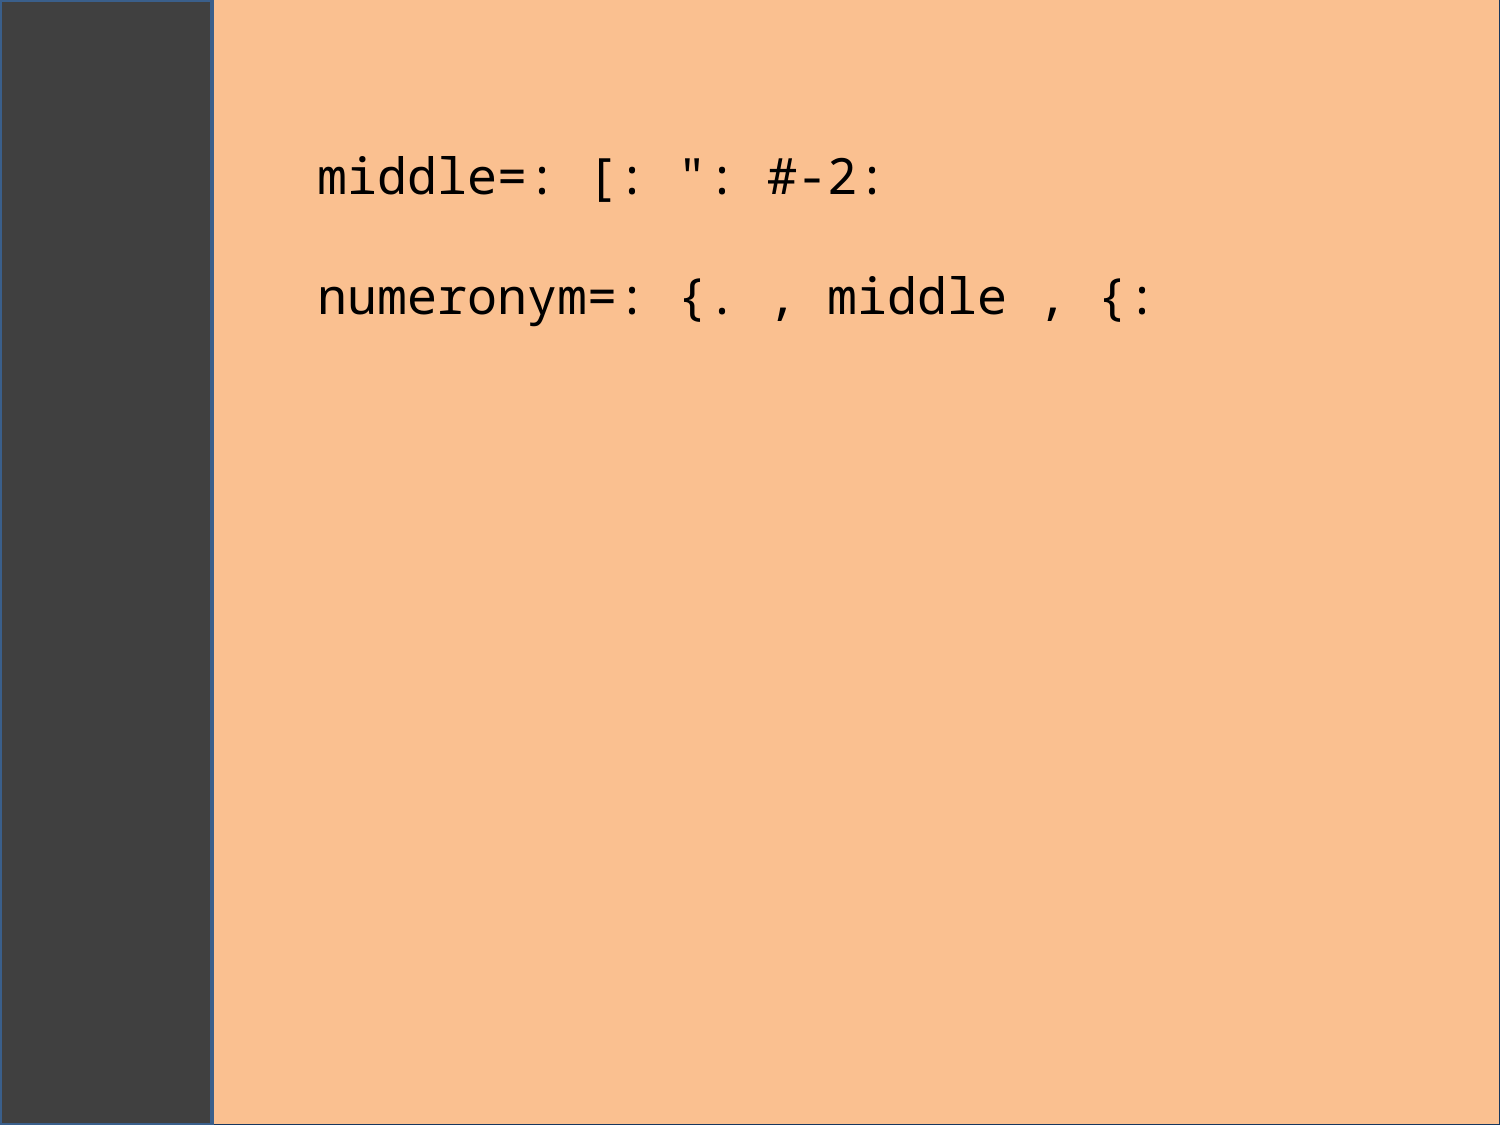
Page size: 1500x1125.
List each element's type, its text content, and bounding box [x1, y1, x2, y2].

text_box middle=: [: ": #-2: numeronym=: {. , middle , {: [213, 137, 1425, 333]
text_box [0, 0, 1500, 1125]
